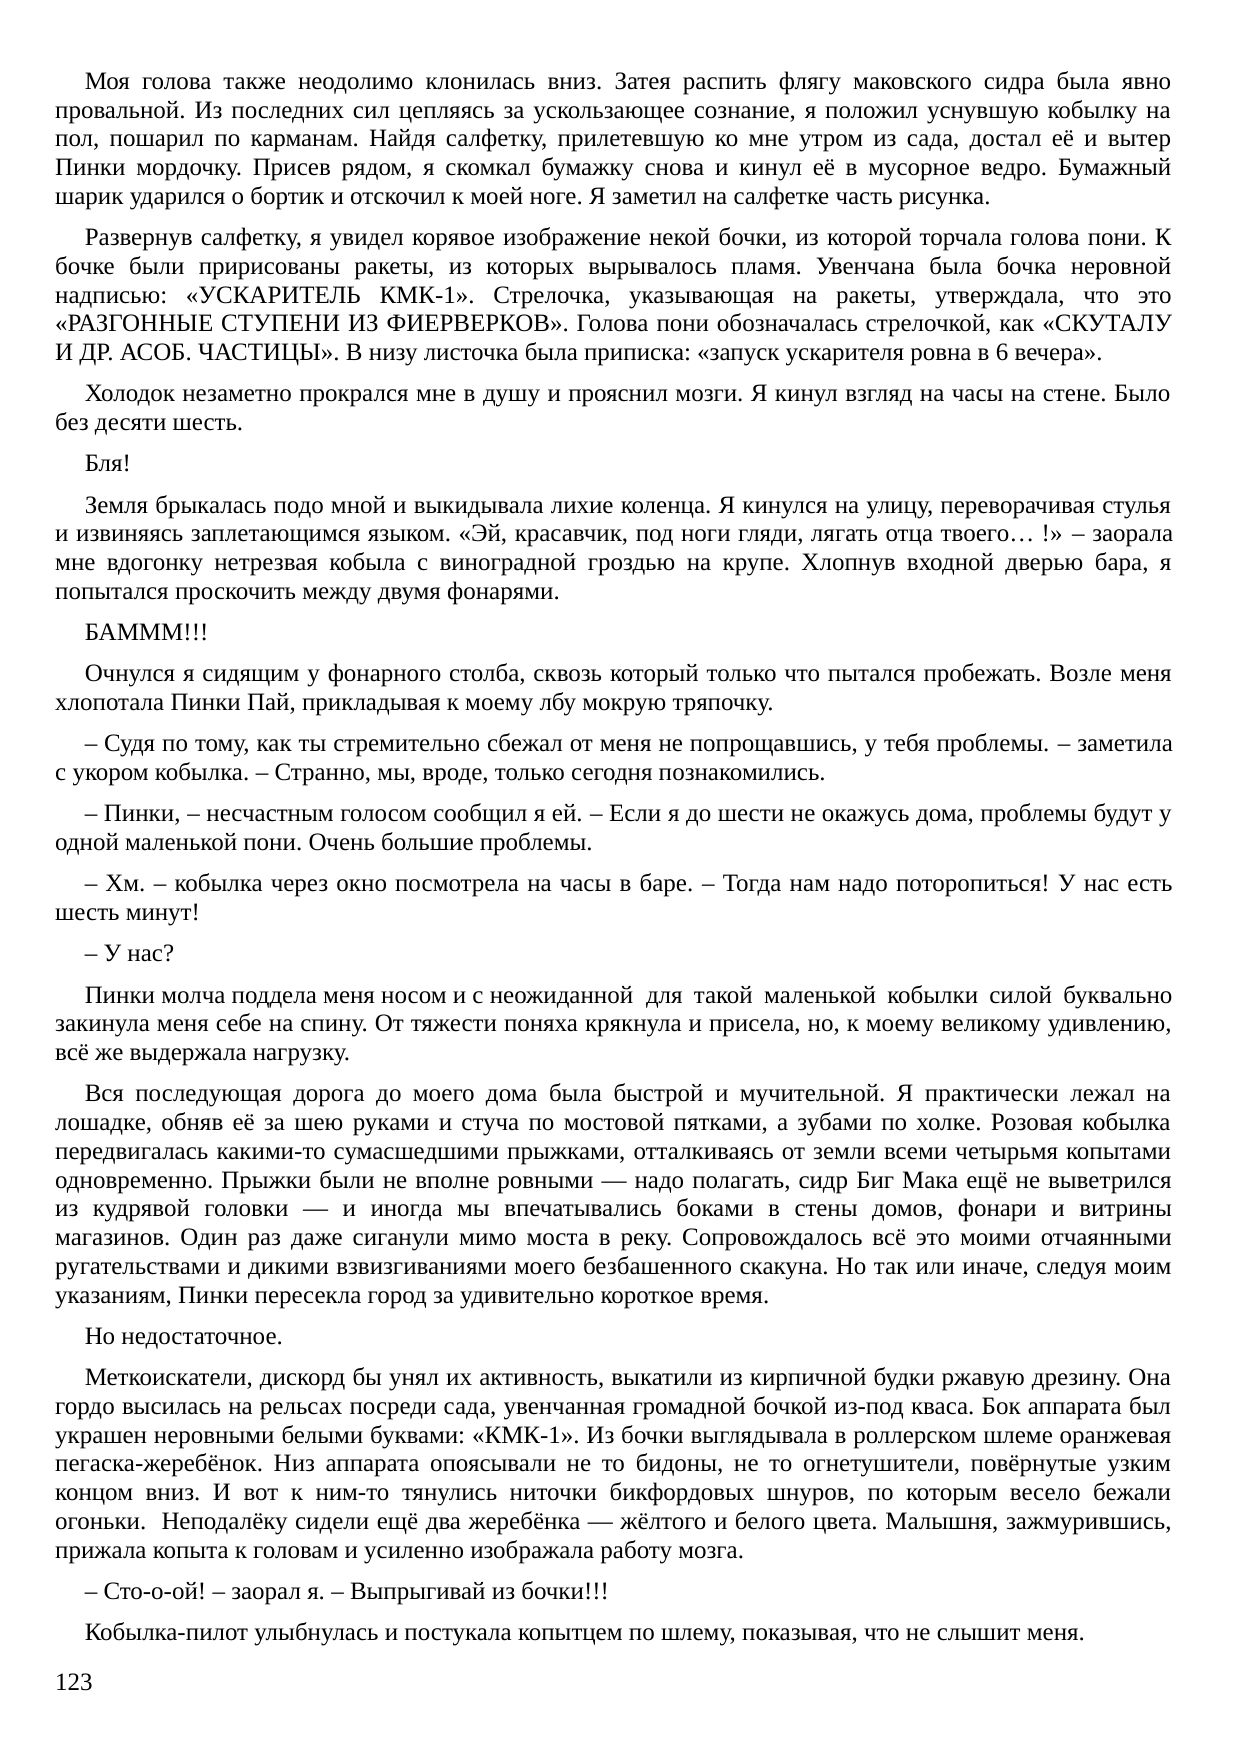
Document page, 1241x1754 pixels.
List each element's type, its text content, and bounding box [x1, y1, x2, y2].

text БАМММ!!! [55, 617, 1173, 646]
text Но недостаточное. [55, 1321, 1173, 1350]
text Кобылка-пилот улыбнулась и постукала копытцем по шлему, показывая, что не слышит меня. [55, 1617, 1173, 1646]
text Развернув салфетку, я увидел корявое изображение некой бочки, из которой торчала голова пони. К бочке были пририсованы ракеты, из которых вырывалось пламя. Увенчана была бочка неровной надписью: «УСКАРИТЕЛЬ КМК-1». Стрелочка, указывающая на ракеты, утверждала, что это «РАЗГОННЫЕ СТУПЕНИ ИЗ ФИЕРВЕРКОВ». Голова пони обозначалась стрелочкой, как «СКУТАЛУ И ДР. АСОБ. ЧАСТИЦЫ». В низу листочка была приписка: «запуск ускарителя ровна в 6 вечера». [55, 222, 1173, 366]
text – Сто-о-ой! – заорал я. – Выпрыгивай из бочки!!! [55, 1576, 1173, 1605]
text – Хм. – кобылка через окно посмотрела на часы в баре. – Тогда нам надо поторопиться! У нас есть шесть минут! [55, 868, 1173, 926]
text Моя голова также неодолимо клонилась вниз. Затея распить флягу маковского сидра была явно провальной. Из последних сил цепляясь за ускользающее сознание, я положил уснувшую кобылку на пол, пошарил по карманам. Найдя салфетку, прилетевшую ко мне утром из сада, достал её и вытер Пинки мордочку. Присев рядом, я скомкал бумажку снова и кинул её в мусорное ведро. Бумажный шарик ударился о бортик и отскочил к моей ноге. Я заметил на салфетке часть рисунка. [55, 66, 1173, 210]
text Пинки молча поддела меня носом и с неожиданной для такой маленькой кобылки силой буквально закинула меня себе на спину. От тяжести поняха крякнула и присела, но, к моему великому удивлению, всё же выдержала нагрузку. [55, 980, 1173, 1066]
text Вся последующая дорога до моего дома была быстрой и мучительной. Я практически лежал на лошадке, обняв её за шею руками и стуча по мостовой пятками, а зубами по холке. Розовая кобылка передвигалась какими-то сумасшедшими прыжками, отталкиваясь от земли всеми четырьмя копытами одновременно. Прыжки были не вполне ровными — надо полагать, сидр Биг Мака ещё не выветрился из кудрявой головки — и иногда мы впечатывались боками в стены домов, фонари и витрины магазинов. Один раз даже сиганули мимо моста в реку. Сопровождалось всё это моими отчаянными ругательствами и дикими взвизгиваниями моего безбашенного скакуна. Но так или иначе, следуя моим указаниям, Пинки пересекла город за удивительно короткое время. [55, 1078, 1173, 1308]
text Меткоискатели, дискорд бы унял их активность, выкатили из кирпичной будки ржавую дрезину. Она гордо высилась на рельсах посреди сада, увенчанная громадной бочкой из-под кваса. Бок аппарата был украшен неровными белыми буквами: «КМК-1». Из бочки выглядывала в роллерском шлеме оранжевая пегаска-жеребёнок. Низ аппарата опоясывали не то бидоны, не то огнетушители, повёрнутые узким концом вниз. И вот к ним-то тянулись ниточки бикфордовых шнуров, по которым весело бежали огоньки. Неподалёку сидели ещё два жеребёнка — жёлтого и белого цвета. Малышня, зажмурившись, прижала копыта к головам и усиленно изображала работу мозга. [55, 1362, 1173, 1563]
text – Судя по тому, как ты стремительно сбежал от меня не попрощавшись, у тебя проблемы. – заметила с укором кобылка. – Странно, мы, вроде, только сегодня познакомились. [55, 728, 1173, 786]
text Земля брыкалась подо мной и выкидывала лихие коленца. Я кинулся на улицу, переворачивая стулья и извиняясь заплетающимся языком. «Эй, красавчик, под ноги гляди, лягать отца твоего… !» – заорала мне вдогонку нетрезвая кобыла с виноградной гроздью на крупе. Хлопнув входной дверью бара, я попытался проскочить между двумя фонарями. [55, 490, 1173, 605]
text – У нас? [55, 938, 1173, 967]
text Бля! [55, 448, 1173, 477]
text – Пинки, – несчастным голосом сообщил я ей. – Если я до шести не окажусь дома, проблемы будут у одной маленькой пони. Очень большие проблемы. [55, 798, 1173, 856]
text Холодок незаметно прокрался мне в душу и прояснил мозги. Я кинул взгляд на часы на стене. Было без десяти шесть. [55, 378, 1173, 436]
text Очнулся я сидящим у фонарного столба, сквозь который только что пытался пробежать. Возле меня хлопотала Пинки Пай, прикладывая к моему лбу мокрую тряпочку. [55, 658, 1173, 716]
